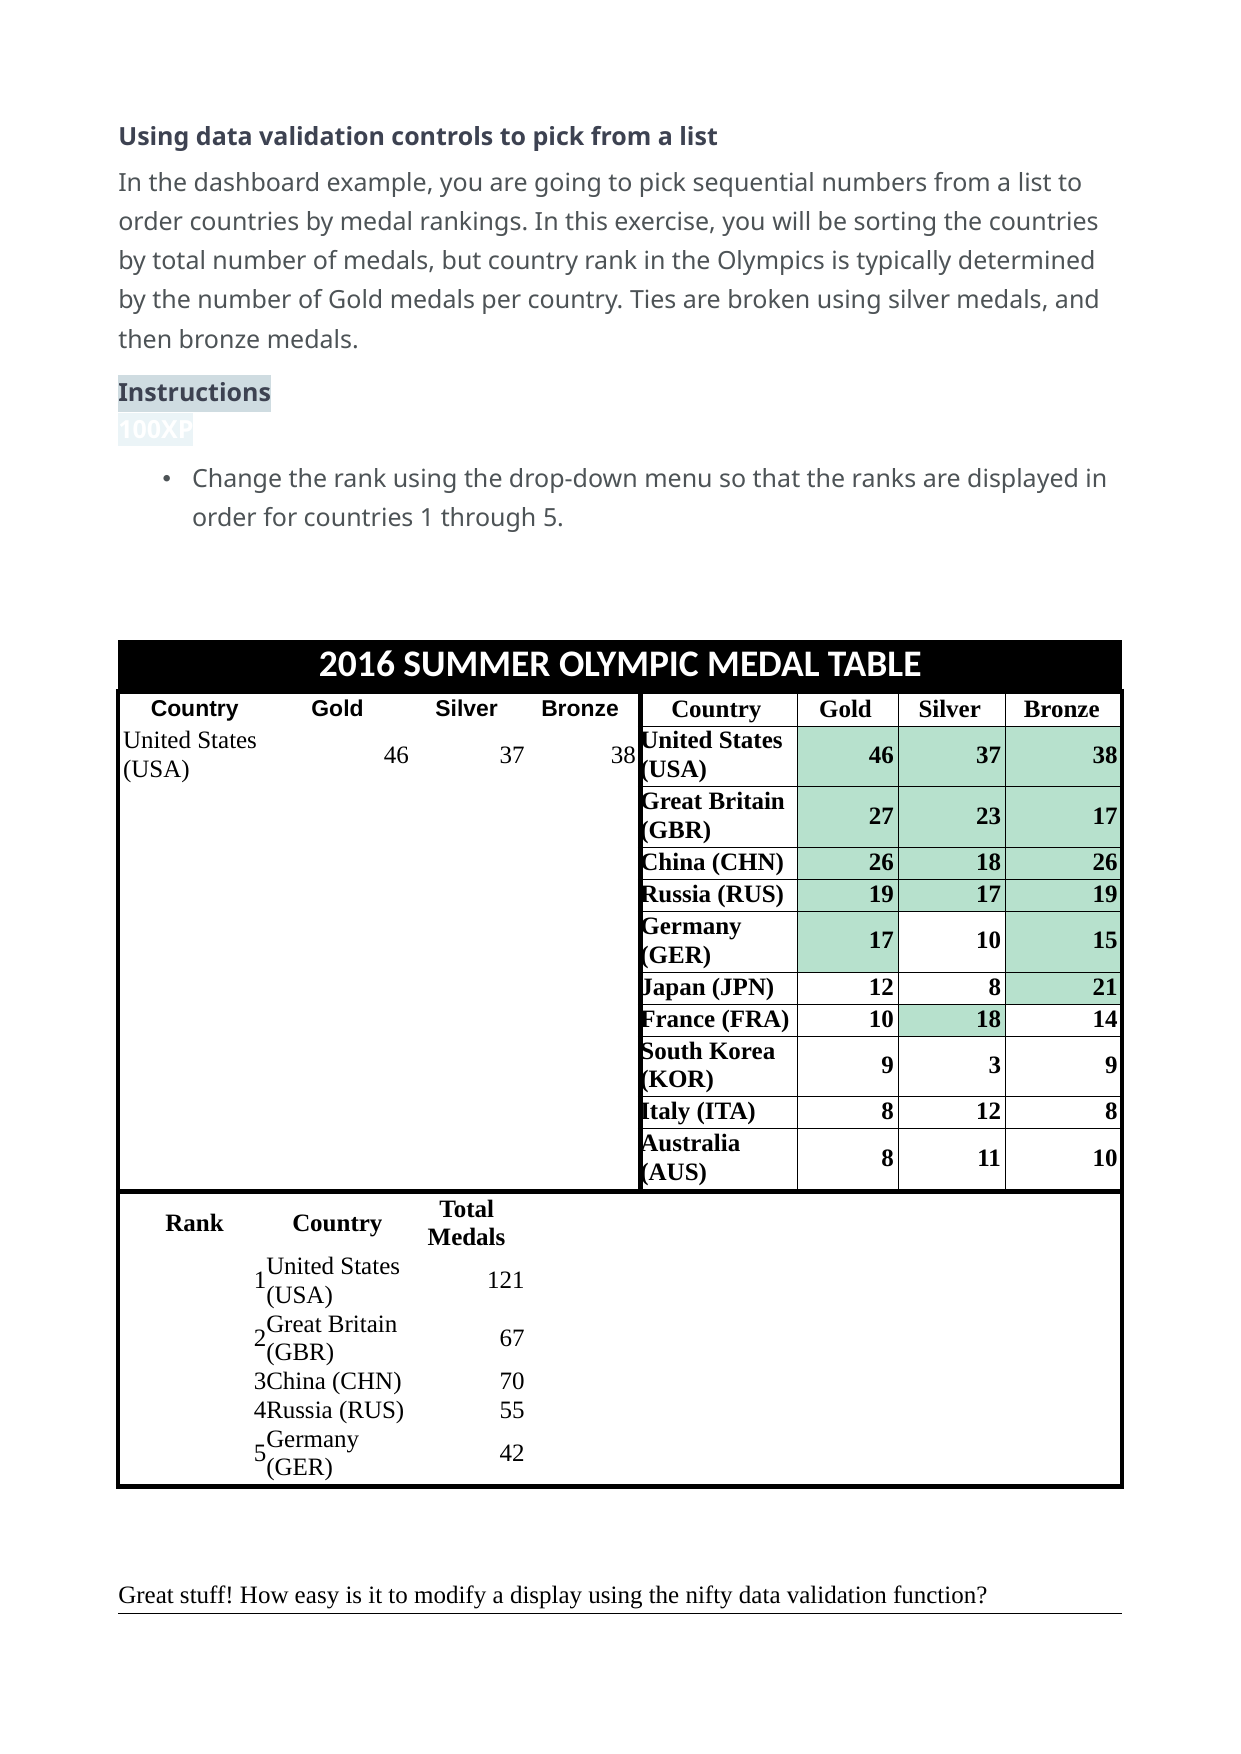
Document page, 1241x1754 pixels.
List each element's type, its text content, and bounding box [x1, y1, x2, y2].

table_cell [409, 1489, 524, 1494]
table_cell [524, 911, 638, 972]
table_cell 42 [409, 1424, 524, 1484]
table_cell 37 [899, 727, 1005, 786]
table_cell Russia (RUS) [266, 1395, 408, 1424]
table_cell 38 [1006, 727, 1120, 786]
table_cell 38 [524, 726, 638, 786]
table_cell [120, 911, 266, 972]
table_cell 27 [798, 787, 898, 847]
table_cell [120, 847, 266, 879]
table_cell 14 [1006, 1005, 1120, 1036]
table_cell [1005, 1395, 1120, 1424]
table_cell United States (USA) [120, 726, 266, 786]
table_cell Bronze [1006, 694, 1120, 726]
table_cell 18 [899, 848, 1005, 879]
table_cell 9 [798, 1037, 898, 1096]
table_cell [797, 1194, 898, 1251]
table_cell [898, 1395, 1005, 1424]
table_cell [266, 1128, 408, 1189]
table_cell [524, 1251, 640, 1309]
table_cell [409, 786, 524, 847]
table_cell China (CHN) [266, 1366, 408, 1395]
table_cell [1005, 1251, 1120, 1309]
table_cell Italy (ITA) [643, 1097, 797, 1128]
table_cell [409, 1128, 524, 1189]
table_cell 12 [899, 1097, 1005, 1128]
table_header 2016 SUMMER OLYMPIC MEDAL TABLE [118, 640, 1122, 689]
table_cell 12 [798, 973, 898, 1004]
table_cell [797, 1489, 898, 1494]
table_cell [118, 1489, 266, 1494]
table_cell [524, 1395, 640, 1424]
table_cell [1005, 1366, 1120, 1395]
table_cell Bronze [524, 694, 638, 726]
table_cell [120, 972, 266, 1004]
table_cell [1005, 1194, 1120, 1251]
table_cell [120, 1128, 266, 1189]
table_cell 9 [1006, 1037, 1120, 1096]
table_cell [1005, 1309, 1120, 1366]
subtitle Using data validation controls to pick from a list [118, 118, 1122, 152]
table_cell [898, 1309, 1005, 1366]
table_cell [266, 1004, 408, 1036]
table_cell [266, 879, 408, 911]
table_cell United States (USA) [266, 1251, 408, 1309]
table_cell 8 [798, 1097, 898, 1128]
table_cell Russia (RUS) [643, 880, 797, 911]
table_cell [524, 1036, 638, 1096]
table_cell 26 [1006, 848, 1120, 879]
table_cell [524, 1489, 640, 1494]
table_cell [120, 1096, 266, 1128]
table_cell [409, 1036, 524, 1096]
table_cell 70 [409, 1366, 524, 1395]
table_cell Silver [409, 694, 524, 726]
table_cell [409, 1096, 524, 1128]
table_cell [524, 1424, 640, 1484]
table_cell [266, 1096, 408, 1128]
table_cell China (CHN) [643, 848, 797, 879]
table_cell Silver [899, 694, 1005, 726]
table_cell 8 [899, 973, 1005, 1004]
table_cell 19 [798, 880, 898, 911]
table_cell 46 [798, 727, 898, 786]
text Great stuff! How easy is it to modify a display using the nifty data validation function? [118, 1580, 1122, 1613]
table_cell [266, 1036, 408, 1096]
table_cell [640, 1489, 797, 1494]
table_cell 8 [798, 1129, 898, 1189]
table_cell [898, 1366, 1005, 1395]
table_cell 23 [899, 787, 1005, 847]
subtitle Instructions [118, 375, 1109, 412]
table_cell [898, 1424, 1005, 1484]
table_cell Great Britain (GBR) [643, 787, 797, 847]
table_cell [1005, 1424, 1120, 1484]
text In the dashboard example, you are going to pick sequential numbers from a list to order countries by medal rankings. In this exercise, you will be sorting the countries by total number of medals, but country rank in the Olympics is typically determined by the number of Gold medals per country. Ties are broken using silver medals, and then bronze medals. [118, 165, 1122, 355]
table_cell [266, 847, 408, 879]
table_cell [640, 1251, 797, 1309]
table_cell [898, 1251, 1005, 1309]
text 100XP [118, 412, 1109, 446]
table_cell [640, 1309, 797, 1366]
table_cell South Korea (KOR) [643, 1037, 797, 1096]
table_cell [640, 1395, 797, 1424]
table_cell 1 [120, 1251, 266, 1309]
table_cell [797, 1395, 898, 1424]
table_cell [524, 879, 638, 911]
table_cell [797, 1309, 898, 1366]
table_cell 3 [120, 1366, 266, 1395]
table_cell France (FRA) [643, 1005, 797, 1036]
table_cell [524, 1366, 640, 1395]
table_cell 8 [1006, 1097, 1120, 1128]
table_cell [797, 1251, 898, 1309]
table_cell [266, 972, 408, 1004]
table_cell 10 [1006, 1129, 1120, 1189]
table_cell 17 [899, 880, 1005, 911]
table_cell 15 [1006, 912, 1120, 972]
table_cell [266, 911, 408, 972]
table_cell [797, 1424, 898, 1484]
table_cell [266, 786, 408, 847]
table_cell [524, 786, 638, 847]
table_cell [1005, 1489, 1122, 1494]
table_cell [524, 847, 638, 879]
table_cell [524, 1309, 640, 1366]
table_cell [409, 847, 524, 879]
table_cell 4 [120, 1395, 266, 1424]
table_cell [524, 1096, 638, 1128]
table_cell [409, 879, 524, 911]
table_cell Australia (AUS) [643, 1129, 797, 1189]
table_cell 3 [899, 1037, 1005, 1096]
table_cell 5 [120, 1424, 266, 1484]
table_cell 67 [409, 1309, 524, 1366]
table_cell 17 [798, 912, 898, 972]
table_cell [640, 1424, 797, 1484]
table_cell 19 [1006, 880, 1120, 911]
table_cell [409, 972, 524, 1004]
table_cell 55 [409, 1395, 524, 1424]
table_cell Japan (JPN) [643, 973, 797, 1004]
table_cell United States (USA) [643, 727, 797, 786]
table_cell [120, 879, 266, 911]
table_cell [797, 1366, 898, 1395]
table_cell [120, 1036, 266, 1096]
table_cell 21 [1006, 973, 1120, 1004]
table_cell [120, 786, 266, 847]
table_cell Country [266, 1194, 408, 1251]
table_cell Great Britain (GBR) [266, 1309, 408, 1366]
table_cell [898, 1194, 1005, 1251]
table_cell [266, 1489, 408, 1494]
table_cell Germany (GER) [266, 1424, 408, 1484]
table_cell [898, 1489, 1005, 1494]
table_cell Rank [120, 1194, 266, 1251]
table_cell Germany (GER) [643, 912, 797, 972]
table_cell [524, 1004, 638, 1036]
table_cell [524, 1128, 638, 1189]
table_cell 17 [1006, 787, 1120, 847]
table_cell 11 [899, 1129, 1005, 1189]
table_cell 10 [798, 1005, 898, 1036]
table_cell Gold [266, 694, 408, 726]
table_cell Total Medals [409, 1194, 524, 1251]
table_cell 18 [899, 1005, 1005, 1036]
table_cell [120, 1004, 266, 1036]
table_cell 2 [120, 1309, 266, 1366]
table_cell 121 [409, 1251, 524, 1309]
table_cell Country [120, 694, 266, 726]
table_cell [524, 1194, 640, 1251]
table_cell Gold [798, 694, 898, 726]
table_cell 26 [798, 848, 898, 879]
table_cell 10 [899, 912, 1005, 972]
table_cell [524, 972, 638, 1004]
table_cell [640, 1194, 797, 1251]
table_cell [409, 911, 524, 972]
table_cell Country [643, 694, 797, 726]
table_cell [409, 1004, 524, 1036]
table_cell 37 [409, 726, 524, 786]
table_cell [640, 1366, 797, 1395]
list Change the rank using the drop-down menu so that the ranks are displayed in order for countries 1 through 5. [162, 461, 1122, 534]
table_cell 46 [266, 726, 408, 786]
